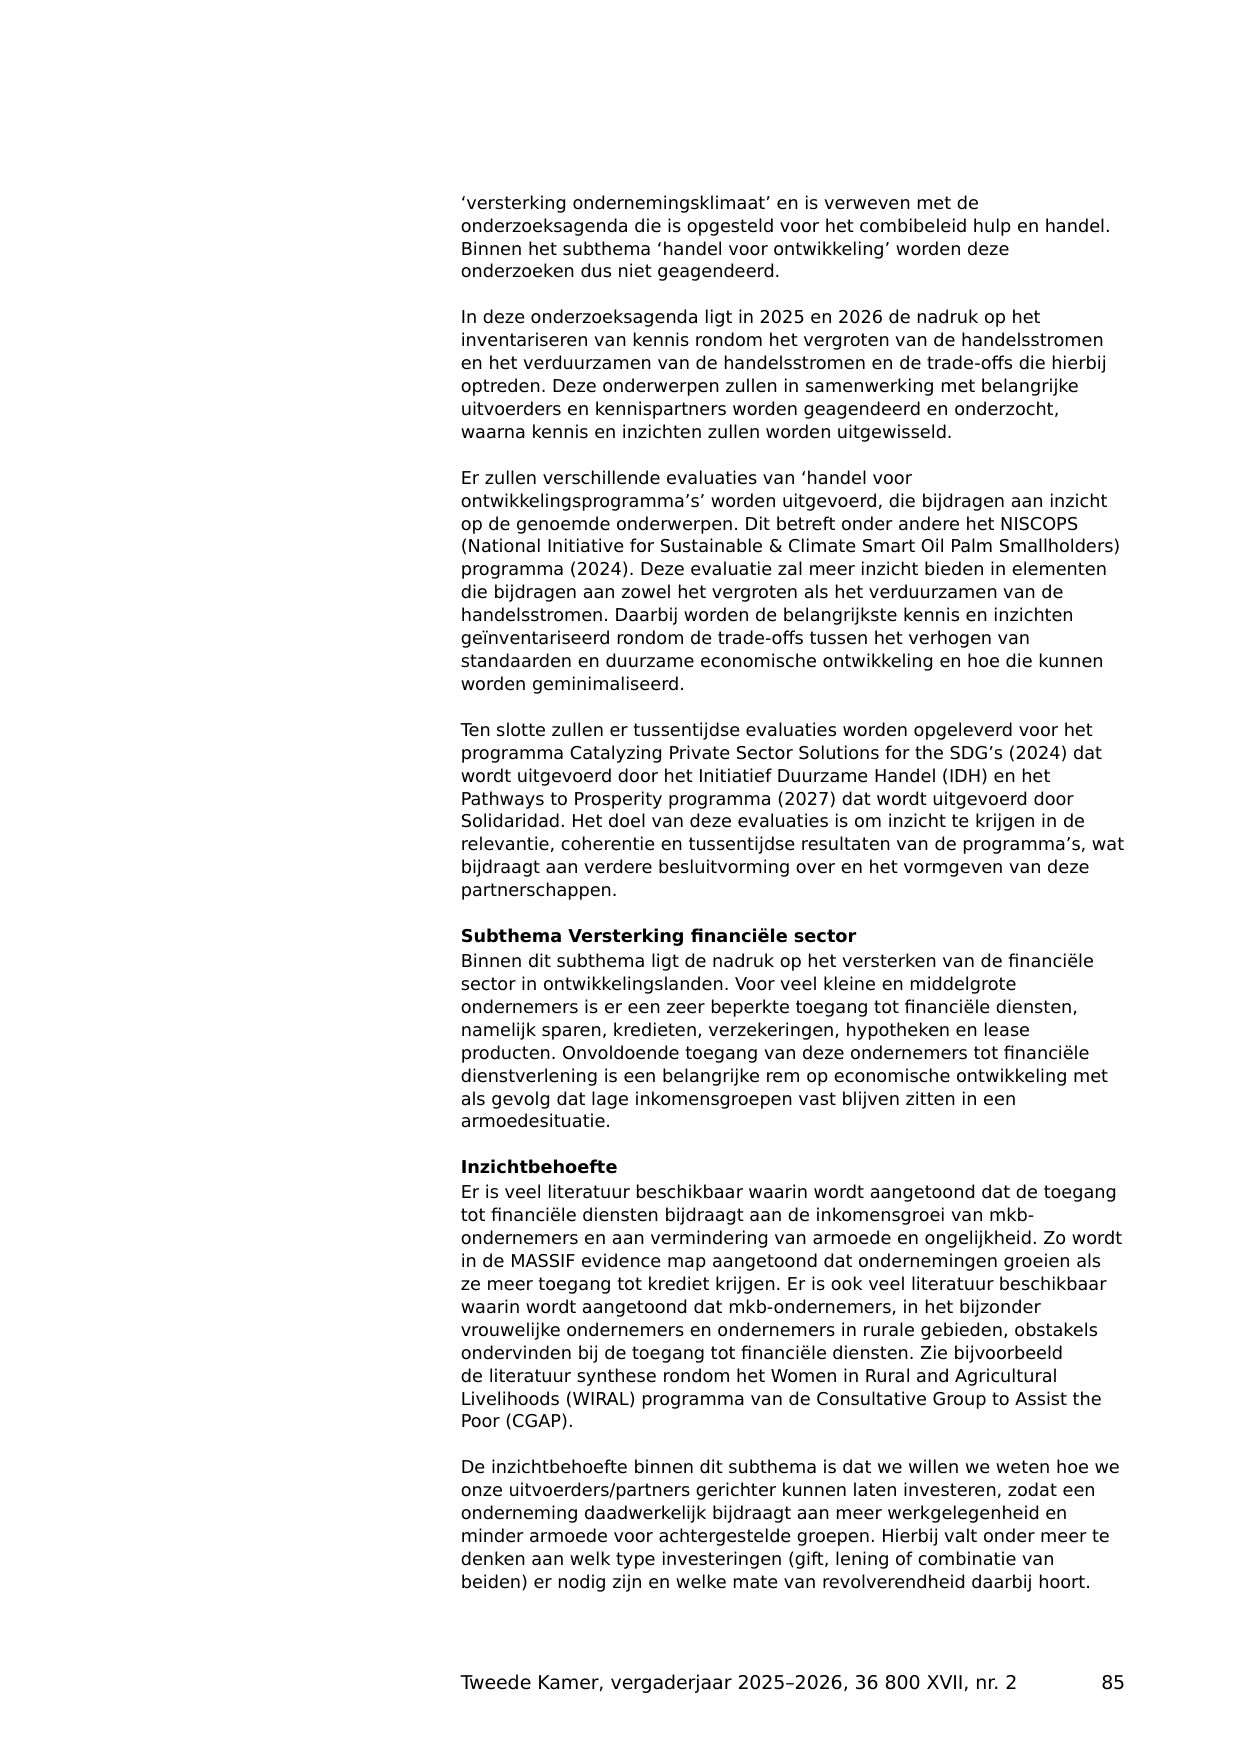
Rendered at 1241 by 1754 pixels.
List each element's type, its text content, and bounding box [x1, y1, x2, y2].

text Binnen dit subthema ligt de nadruk op het versterken van de financiële sector in ontwikkelingslanden. Voor veel kleine en middelgrote ondernemers is er een zeer beperkte toegang tot financiële diensten, namelijk sparen, kredieten, verzekeringen, hypotheken en lease producten. Onvoldoende toegang van deze ondernemers tot financiële dienstverlening is een belangrijke rem op economische ontwikkeling met als gevolg dat lage inkomensgroepen vast blijven zitten in een armoedesituatie. [461, 949, 1125, 1132]
text ‘versterking ondernemingsklimaat’ en is verweven met de onderzoeksagenda die is opgesteld voor het combibeleid hulp en handel. Binnen het subthema ‘handel voor ontwikkeling’ worden deze onderzoeken dus niet geagendeerd. [461, 191, 1125, 282]
text In deze onderzoeksagenda ligt in 2025 en 2026 de nadruk op het inventariseren van kennis rondom het vergroten van de handelsstromen en het verduurzamen van de handelsstromen en de trade-offs die hierbij optreden. Deze onderwerpen zullen in samenwerking met belangrijke uitvoerders en kennispartners worden geagendeerd en onderzocht, waarna kennis en inzichten zullen worden uitgewisseld. [461, 305, 1125, 443]
text Er zullen verschillende evaluaties van ‘handel voor ontwikkelingsprogramma’s’ worden uitgevoerd, die bijdragen aan inzicht op de genoemde onderwerpen. Dit betreft onder andere het NISCOPS (National Initiative for Sustainable & Climate Smart Oil Palm Smallholders) programma (2024). Deze evaluatie zal meer inzicht bieden in elementen die bijdragen aan zowel het vergroten als het verduurzamen van de handelsstromen. Daarbij worden de belangrijkste kennis en inzichten geïnventariseerd rondom de trade-offs tussen het verhogen van standaarden en duurzame economische ontwikkeling en hoe die kunnen worden geminimaliseerd. [461, 466, 1125, 695]
text Subthema Versterking financiële sector [461, 924, 1125, 947]
text De inzichtbehoefte binnen dit subthema is dat we willen we weten hoe we onze uitvoerders/partners gerichter kunnen laten investeren, zodat een onderneming daadwerkelijk bijdraagt aan meer werkgelegenheid en minder armoede voor achtergestelde groepen. Hierbij valt onder meer te denken aan welk type investeringen (gift, lening of combinatie van beiden) er nodig zijn en welke mate van revolverendheid daarbij hoort. [461, 1455, 1125, 1593]
text Ten slotte zullen er tussentijdse evaluaties worden opgeleverd voor het programma Catalyzing Private Sector Solutions for the SDG’s (2024) dat wordt uitgevoerd door het Initiatief Duurzame Handel (IDH) en het Pathways to Prosperity programma (2027) dat wordt uitgevoerd door Solidaridad. Het doel van deze evaluaties is om inzicht te krijgen in de relevantie, coherentie en tussentijdse resultaten van de programma’s, wat bijdraagt aan verdere besluitvorming over en het vormgeven van deze partnerschappen. [461, 718, 1125, 901]
text Er is veel literatuur beschikbaar waarin wordt aangetoond dat de toegang tot financiële diensten bijdraagt aan de inkomensgroei van mkb-ondernemers en aan vermindering van armoede en ongelijkheid. Zo wordt in de MASSIF evidence map aangetoond dat ondernemingen groeien als ze meer toegang tot krediet krijgen. Er is ook veel literatuur beschikbaar waarin wordt aangetoond dat mkb-ondernemers, in het bijzonder vrouwelijke ondernemers en ondernemers in rurale gebieden, obstakels ondervinden bij de toegang tot financiële diensten. Zie bijvoorbeeld de literatuur synthese rondom het Women in Rural and Agricultural Livelihoods (WIRAL) programma van de Consultative Group to Assist the Poor (CGAP). [461, 1180, 1125, 1432]
text Inzichtbehoefte [461, 1155, 1125, 1178]
